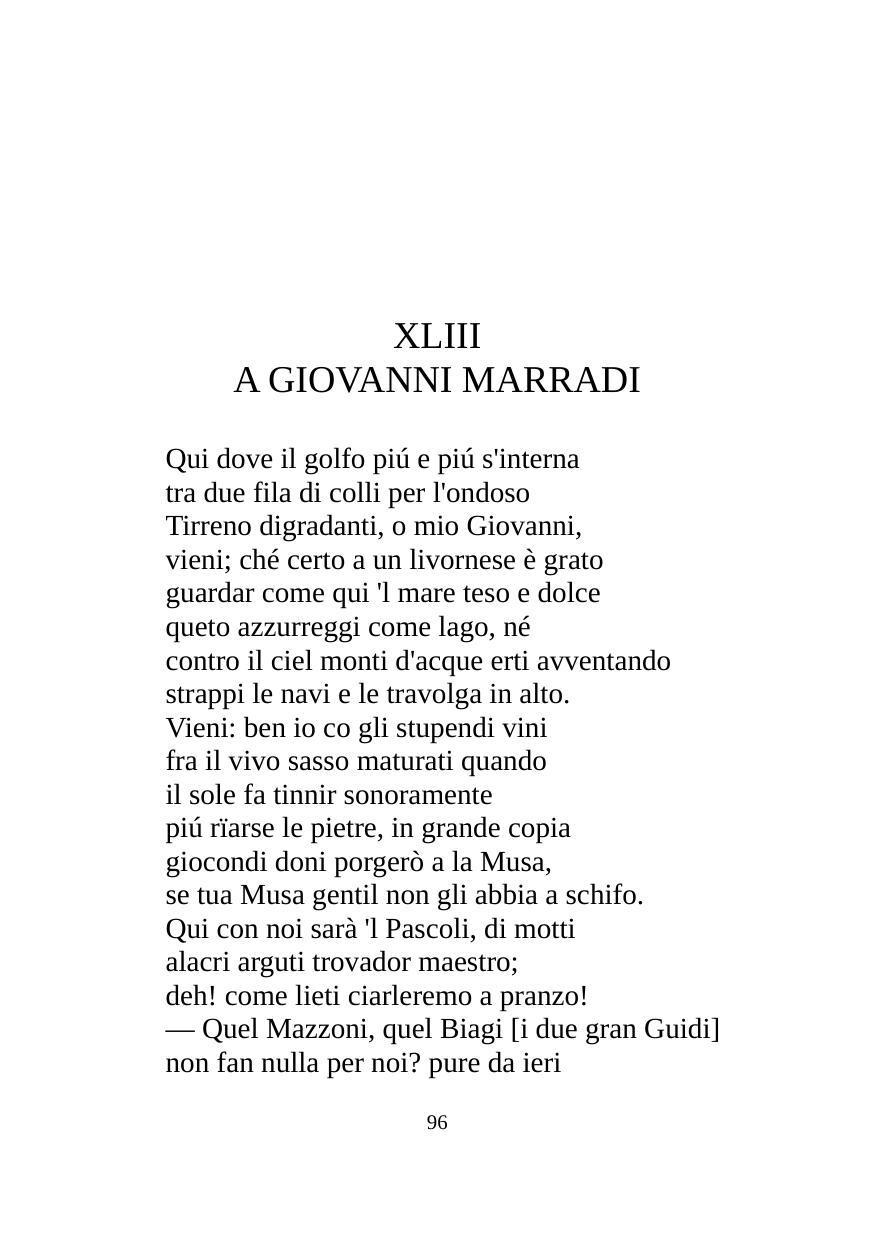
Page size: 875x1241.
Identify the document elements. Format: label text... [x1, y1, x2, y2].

subtitle XLIII A GIOVANNI MARRADI [106, 313, 768, 400]
text Qui dove il golfo piú e piú s'interna tra due fila di colli per l'ondoso Tirreno digradanti, o mio Giovanni, vieni; ché certo a un livornese è grato guardar come qui 'l mare teso e dolce queto azzurreggi come lago, né contro il ciel monti d'acque erti avventando strappi le navi e le travolga in alto. Vieni: ben io co gli stupendi vini fra il vivo sasso maturati quando il sole fa tinnir sonoramente piú rïarse le pietre, in grande copia giocondi doni porgerò a la Musa, se tua Musa gentil non gli abbia a schifo. Qui con noi sarà 'l Pascoli, di motti alacri arguti trovador maestro; deh! come lieti ciarleremo a pranzo! — Quel Mazzoni, quel Biagi [i due gran Guidi] non fan nulla per noi? pure da ieri [165, 441, 768, 1079]
